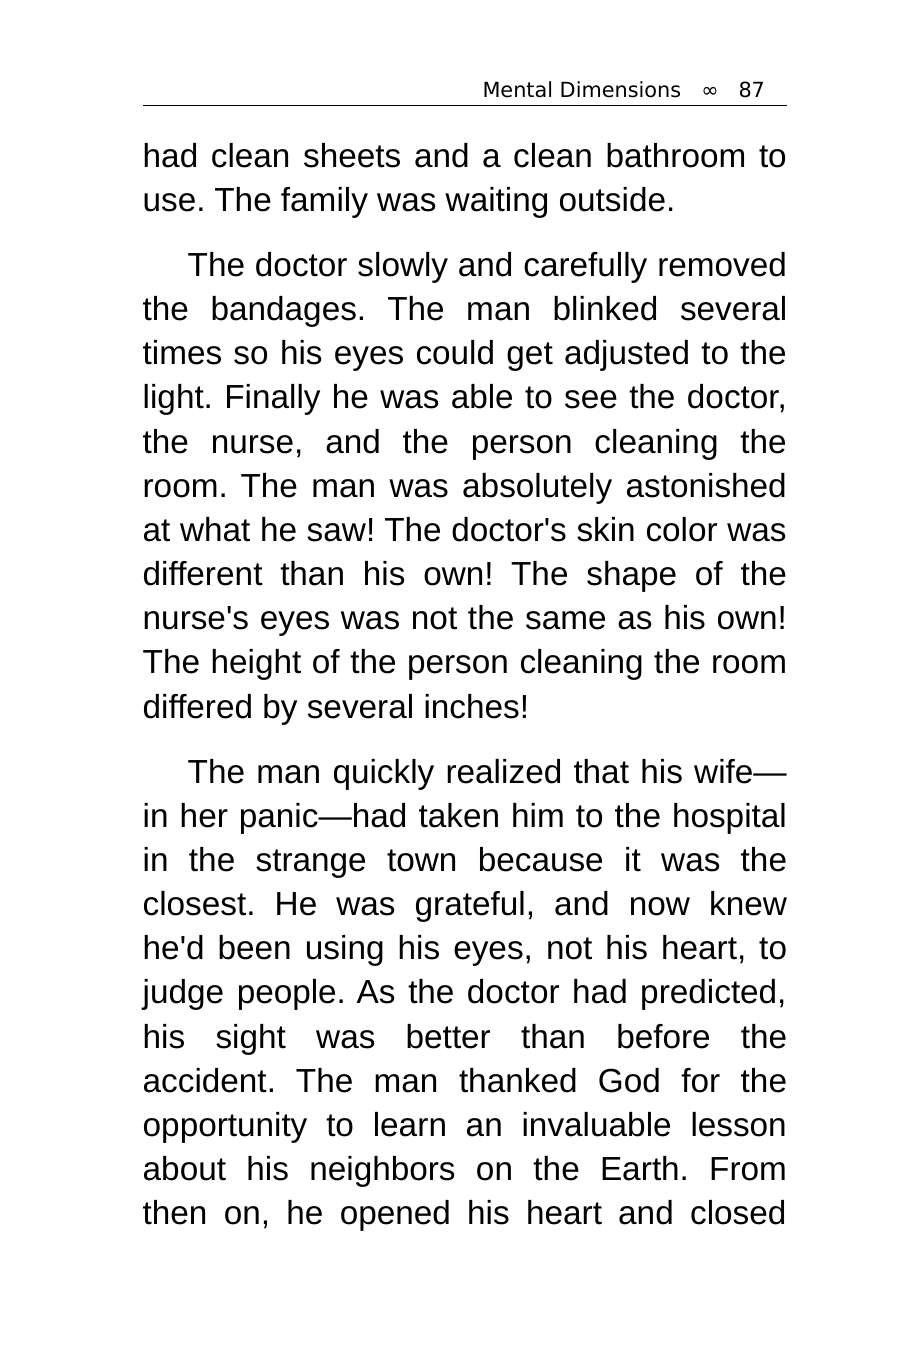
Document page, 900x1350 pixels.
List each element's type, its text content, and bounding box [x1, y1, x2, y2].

text had clean sheets and a clean bathroom to use. The family was waiting outside. [142, 136, 787, 218]
text The man quickly realized that his wife—in her panic—had taken him to the hospital in the strange town because it was the closest. He was grateful, and now knew he'd been using his eyes, not his heart, to judge people. As the doctor had predicted, his sight was better than before the accident. The man thanked God for the opportunity to learn an invaluable lesson about his neighbors on the Earth. From then on, he opened his heart and closed [142, 752, 787, 1232]
text The doctor slowly and carefully removed the bandages. The man blinked several times so his eyes could get adjusted to the light. Finally he was able to see the doctor, the nurse, and the person cleaning the room. The man was absolutely astonished at what he saw! The doctor's skin color was different than his own! The shape of the nurse's eyes was not the same as his own! The height of the person cleaning the room differed by several inches! [142, 245, 787, 725]
